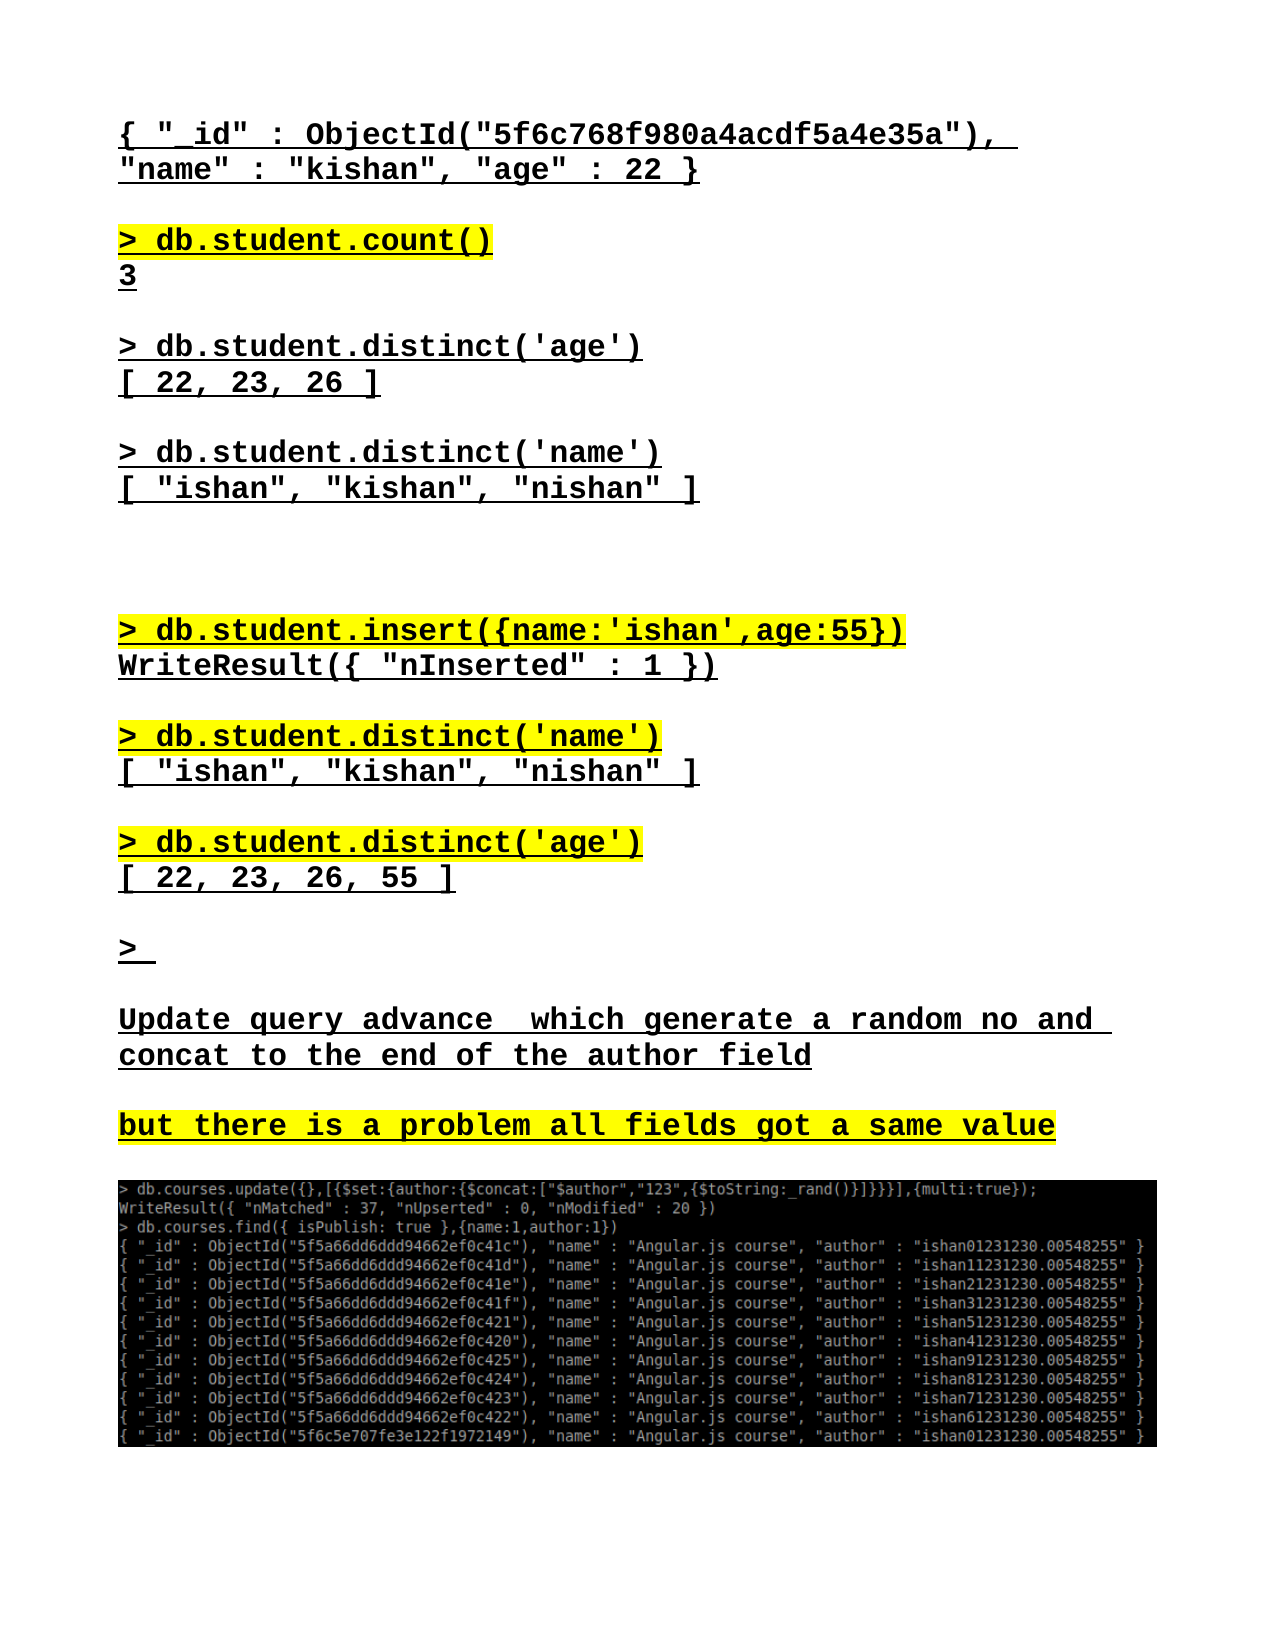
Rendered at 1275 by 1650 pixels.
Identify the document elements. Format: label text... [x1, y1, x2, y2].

text { "_id" : ObjectId("5f6c768f980a4acdf5a4e35a"), "name" : "kishan", "age" : 22 } [118, 118, 1157, 189]
text but there is a problem all fields got a same value [118, 1110, 1157, 1145]
text [ 22, 23, 26, 55 ] [118, 862, 1157, 897]
text > db.student.count() [118, 224, 1157, 260]
text Update query advance which generate a random no and concat to the end of the author field [118, 1003, 1157, 1074]
text WriteResult({ "nInserted" : 1 }) [118, 649, 1157, 685]
text > db.student.distinct('age') [118, 826, 1157, 862]
text > [118, 933, 1157, 968]
text [ "ishan", "kishan", "nishan" ] [118, 472, 1157, 508]
text > db.student.distinct('name') [118, 720, 1157, 756]
text > db.student.distinct('name') [118, 437, 1157, 472]
text 3 [118, 260, 1157, 295]
text [ "ishan", "kishan", "nishan" ] [118, 756, 1157, 791]
text [ 22, 23, 26 ] [118, 366, 1157, 401]
text > db.student.insert({name:'ishan',age:55}) [118, 614, 1157, 649]
picture [118, 1180, 1157, 1447]
text > db.student.distinct('age') [118, 331, 1157, 366]
